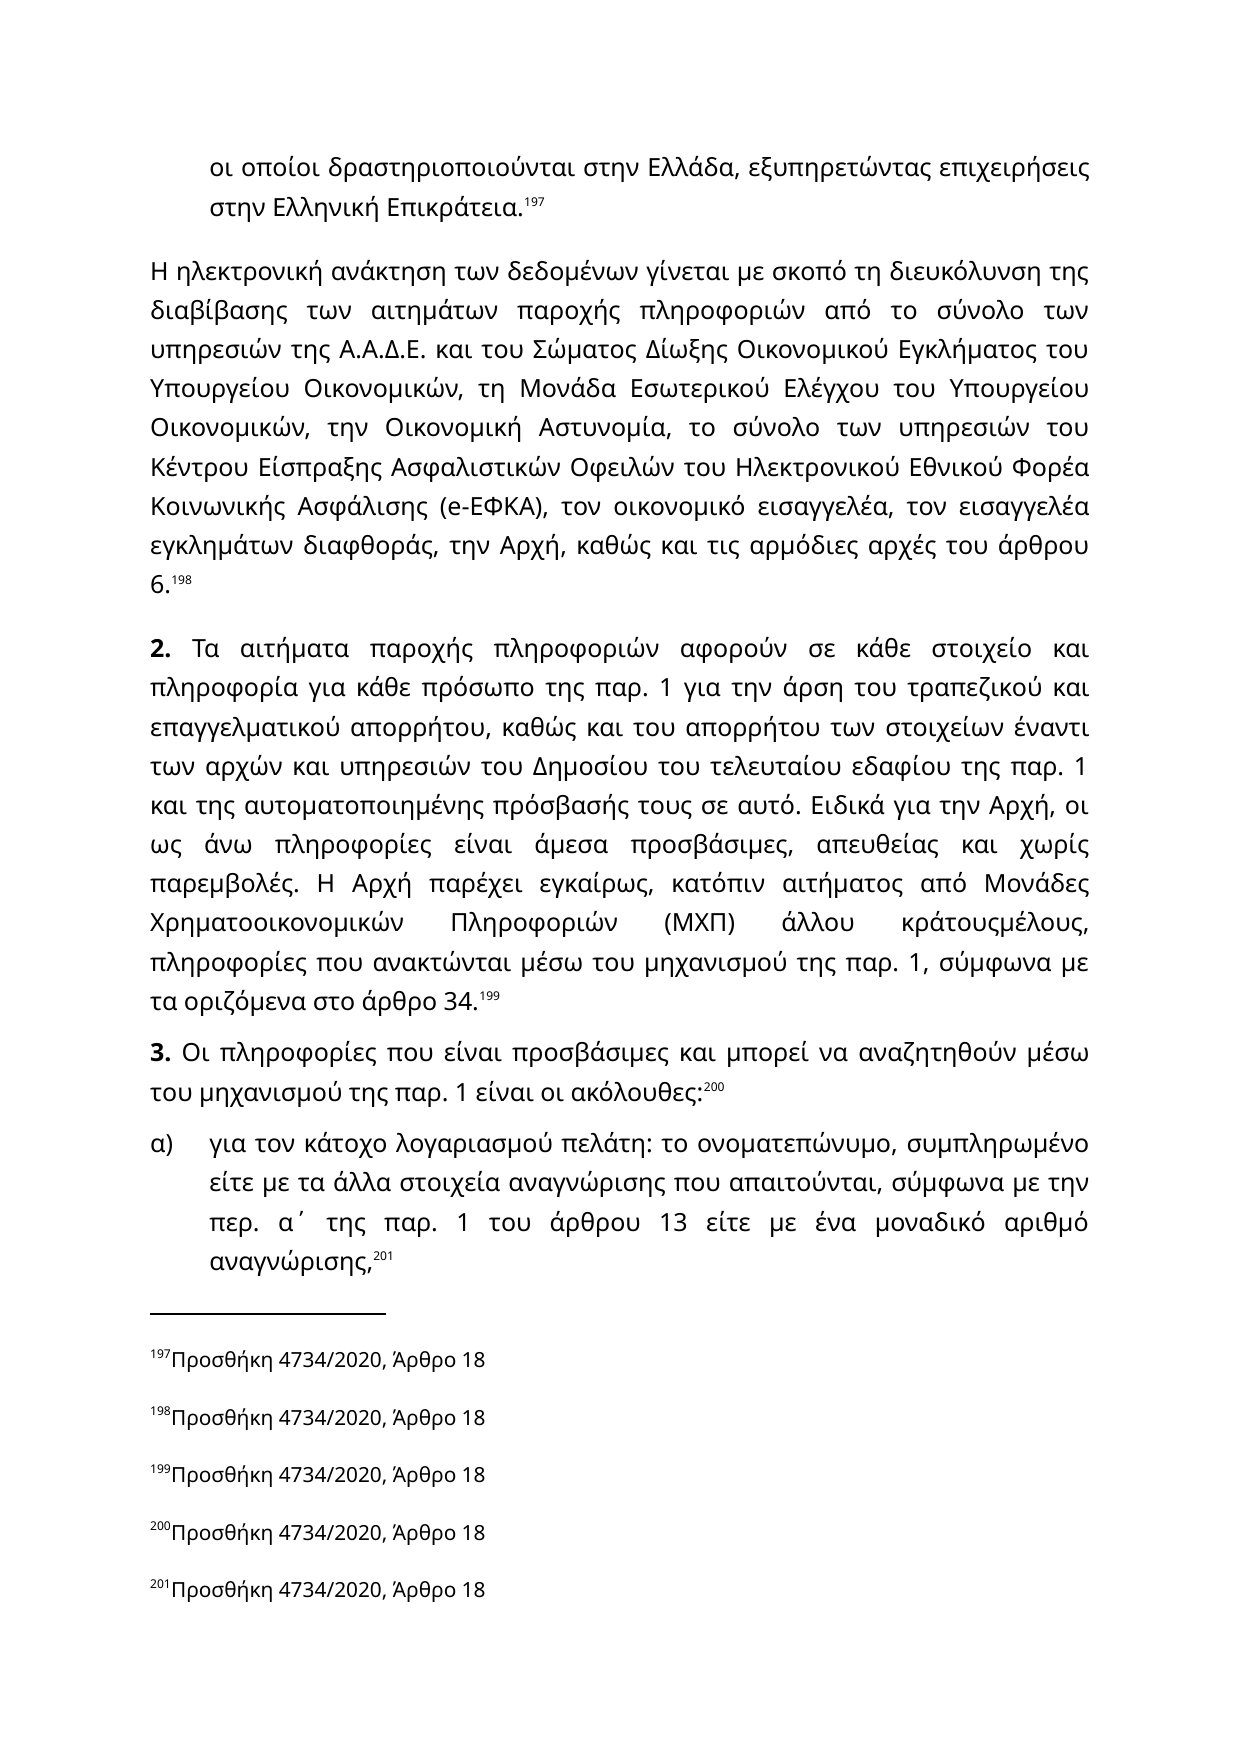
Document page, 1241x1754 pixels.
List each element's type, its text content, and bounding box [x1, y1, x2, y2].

text Προσθήκη 4734/2020, Άρθρο 18 [150, 1576, 1090, 1604]
text Προσθήκη 4734/2020, Άρθρο 18 [150, 1345, 1090, 1373]
text 2. Τα αιτήματα παροχής πληροφοριών αφορούν σε κάθε στοιχείο και πληροφορία για κάθε πρόσωπο της παρ. 1 για την άρση του τραπεζικού και επαγγελματικού απορρήτου, καθώς και του απορρήτου των στοιχείων έναντι των αρχών και υπηρεσιών του Δημοσίου του τελευταίου εδαφίου της παρ. 1 και της αυτοματοποιημένης πρόσβασής τους σε αυτό. Ειδικά για την Αρχή, οι ως άνω πληροφορίες είναι άμεσα προσβάσιμες, απευθείας και χωρίς παρεμβολές. Η Αρχή παρέχει εγκαίρως, κατόπιν αιτήματος από Μονάδες Χρηματοοικονομικών Πληροφοριών (ΜΧΠ) άλλου κράτουςμέλους, πληροφορίες που ανακτώνται μέσω του μηχανισμού της παρ. 1, σύμφωνα με τα οριζόμενα στο άρθρο 34. [150, 631, 1090, 1017]
list α) για τον κάτοχο λογαριασμού πελάτη: το ονοματεπώνυμο, συμπληρωμένο είτε με τα άλλα στοιχεία αναγνώρισης που απαιτούνται, σύμφωνα με την περ. α΄ της παρ. 1 του άρθρου 13 είτε με ένα μοναδικό αριθμό αναγνώρισης, [150, 1126, 1090, 1277]
text Προσθήκη 4734/2020, Άρθρο 18 [150, 1403, 1090, 1431]
list οι οποίοι δραστηριοποιούνται στην Ελλάδα, εξυπηρετώντας επιχειρήσεις στην Ελληνική Επικράτεια. [150, 150, 1090, 223]
text 3. Οι πληροφορίες που είναι προσβάσιμες και μπορεί να αναζητηθούν μέσω του μηχανισμού της παρ. 1 είναι οι ακόλουθες: [150, 1035, 1090, 1108]
text Προσθήκη 4734/2020, Άρθρο 18 [150, 1460, 1090, 1489]
text Προσθήκη 4734/2020, Άρθρο 18 [150, 1518, 1090, 1546]
text Η ηλεκτρονική ανάκτηση των δεδομένων γίνεται με σκοπό τη διευκόλυνση της διαβίβασης των αιτημάτων παροχής πληροφοριών από το σύνολο των υπηρεσιών της Α.Α.Δ.Ε. και του Σώματος Δίωξης Οικονομικού Εγκλήματος του Υπουργείου Οικονομικών, τη Μονάδα Εσωτερικού Ελέγχου του Υπουργείου Οικονομικών, την Οικονομική Αστυνομία, το σύνολο των υπηρεσιών του Κέντρου Είσπραξης Ασφαλιστικών Οφειλών του Ηλεκτρονικού Εθνικού Φορέα Κοινωνικής Ασφάλισης (e-ΕΦΚΑ), τον οικονομικό εισαγγελέα, τον εισαγγελέα εγκλημάτων διαφθοράς, την Αρχή, καθώς και τις αρμόδιες αρχές του άρθρου 6. [150, 253, 1090, 601]
